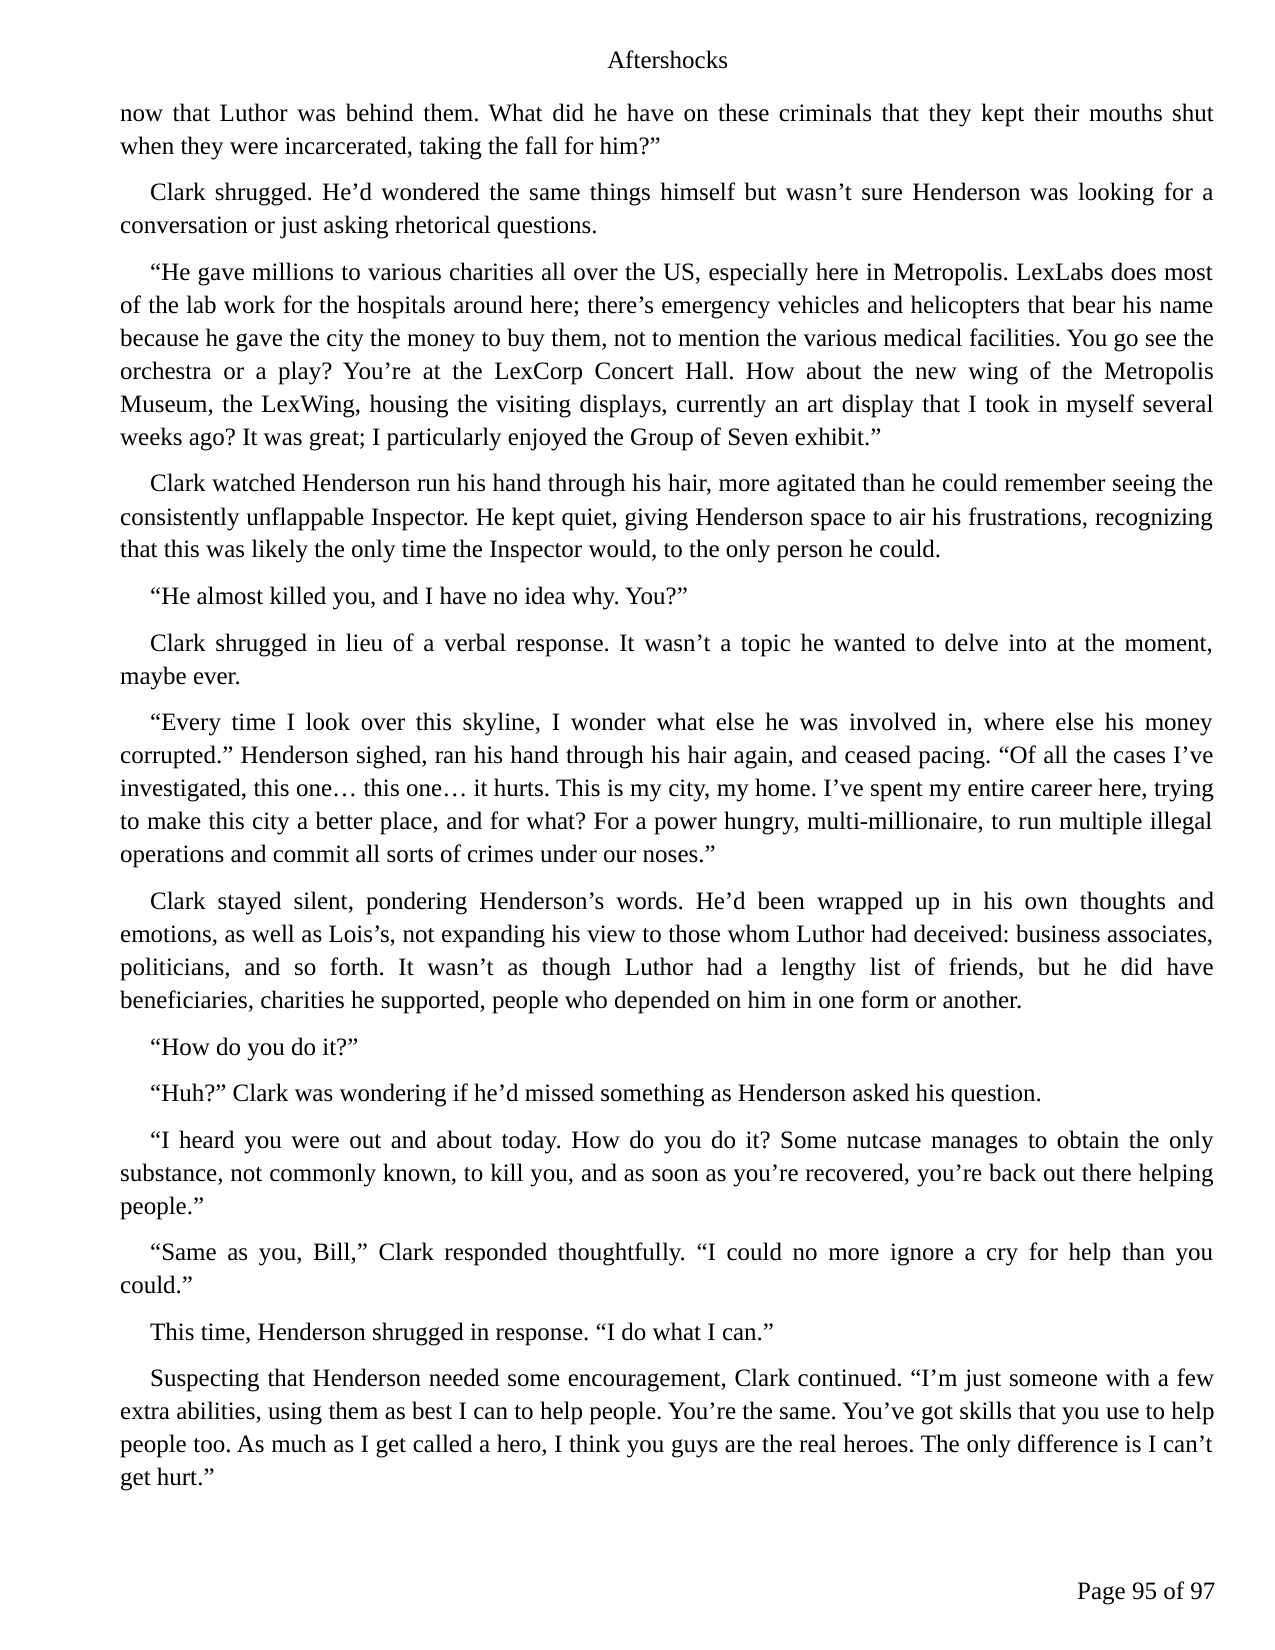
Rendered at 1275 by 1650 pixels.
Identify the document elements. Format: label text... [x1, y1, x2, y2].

text “He almost killed you, and I have no idea why. You?” [120, 581, 1215, 610]
text Suspecting that Henderson needed some encouragement, Clark continued. “I’m just someone with a few extra abilities, using them as best I can to help people. You’re the same. You’ve got skills that you use to help people too. As much as I get called a hero, I think you guys are the real heroes. The only difference is I can’t get hurt.” [120, 1363, 1215, 1491]
text “Huh?” Clark was wondering if he’d missed something as Henderson asked his question. [120, 1078, 1215, 1107]
text Clark stayed silent, pondering Henderson’s words. He’d been wrapped up in his own thoughts and emotions, as well as Lois’s, not expanding his view to those whom Luthor had deceived: business associates, politicians, and so forth. It wasn’t as though Luthor had a lengthy list of friends, but he did have beneficiaries, charities he supported, people who depended on him in one form or another. [120, 886, 1215, 1014]
text “He gave millions to various charities all over the US, especially here in Metropolis. LexLabs does most of the lab work for the hospitals around here; there’s emergency vehicles and helicopters that bear his name because he gave the city the money to buy them, not to mention the various medical facilities. You go see the orchestra or a play? You’re at the LexCorp Concert Hall. How about the new wing of the Metropolis Museum, the LexWing, housing the visiting displays, currently an art display that I took in myself several weeks ago? It was great; I particularly enjoyed the Group of Seven exhibit.” [120, 257, 1215, 451]
text Clark shrugged. He’d wondered the same things himself but wasn’t sure Henderson was looking for a conversation or just asking rhetorical questions. [120, 177, 1215, 239]
text now that Luthor was behind them. What did he have on these criminals that they kept their mouths shut when they were incarcerated, taking the fall for him?” [120, 98, 1215, 159]
text Clark shrugged in lieu of a verbal response. It wasn’t a topic he wanted to delve into at the moment, maybe ever. [120, 628, 1215, 689]
text “Every time I look over this skyline, I wonder what else he was involved in, where else his money corrupted.” Henderson sighed, ran his hand through his hair again, and ceased pacing. “Of all the cases I’ve investigated, this one… this one… it hurts. This is my city, my home. I’ve spent my entire career here, trying to make this city a better place, and for what? For a power hungry, multi-millionaire, to run multiple illegal operations and commit all sorts of crimes under our noses.” [120, 707, 1215, 868]
text “I heard you were out and about today. How do you do it? Some nutcase manages to obtain the only substance, not commonly known, to kill you, and as soon as you’re recovered, you’re back out there helping people.” [120, 1125, 1215, 1219]
text Clark watched Henderson run his hand through his hair, more agitated than he could remember seeing the consistently unflappable Inspector. He kept quiet, giving Henderson space to air his frustrations, recognizing that this was likely the only time the Inspector would, to the only person he could. [120, 468, 1215, 563]
text “How do you do it?” [120, 1032, 1215, 1060]
text This time, Henderson shrugged in response. “I do what I can.” [120, 1317, 1215, 1346]
text “Same as you, Bill,” Clark responded thoughtfully. “I could no more ignore a cry for help than you could.” [120, 1237, 1215, 1299]
